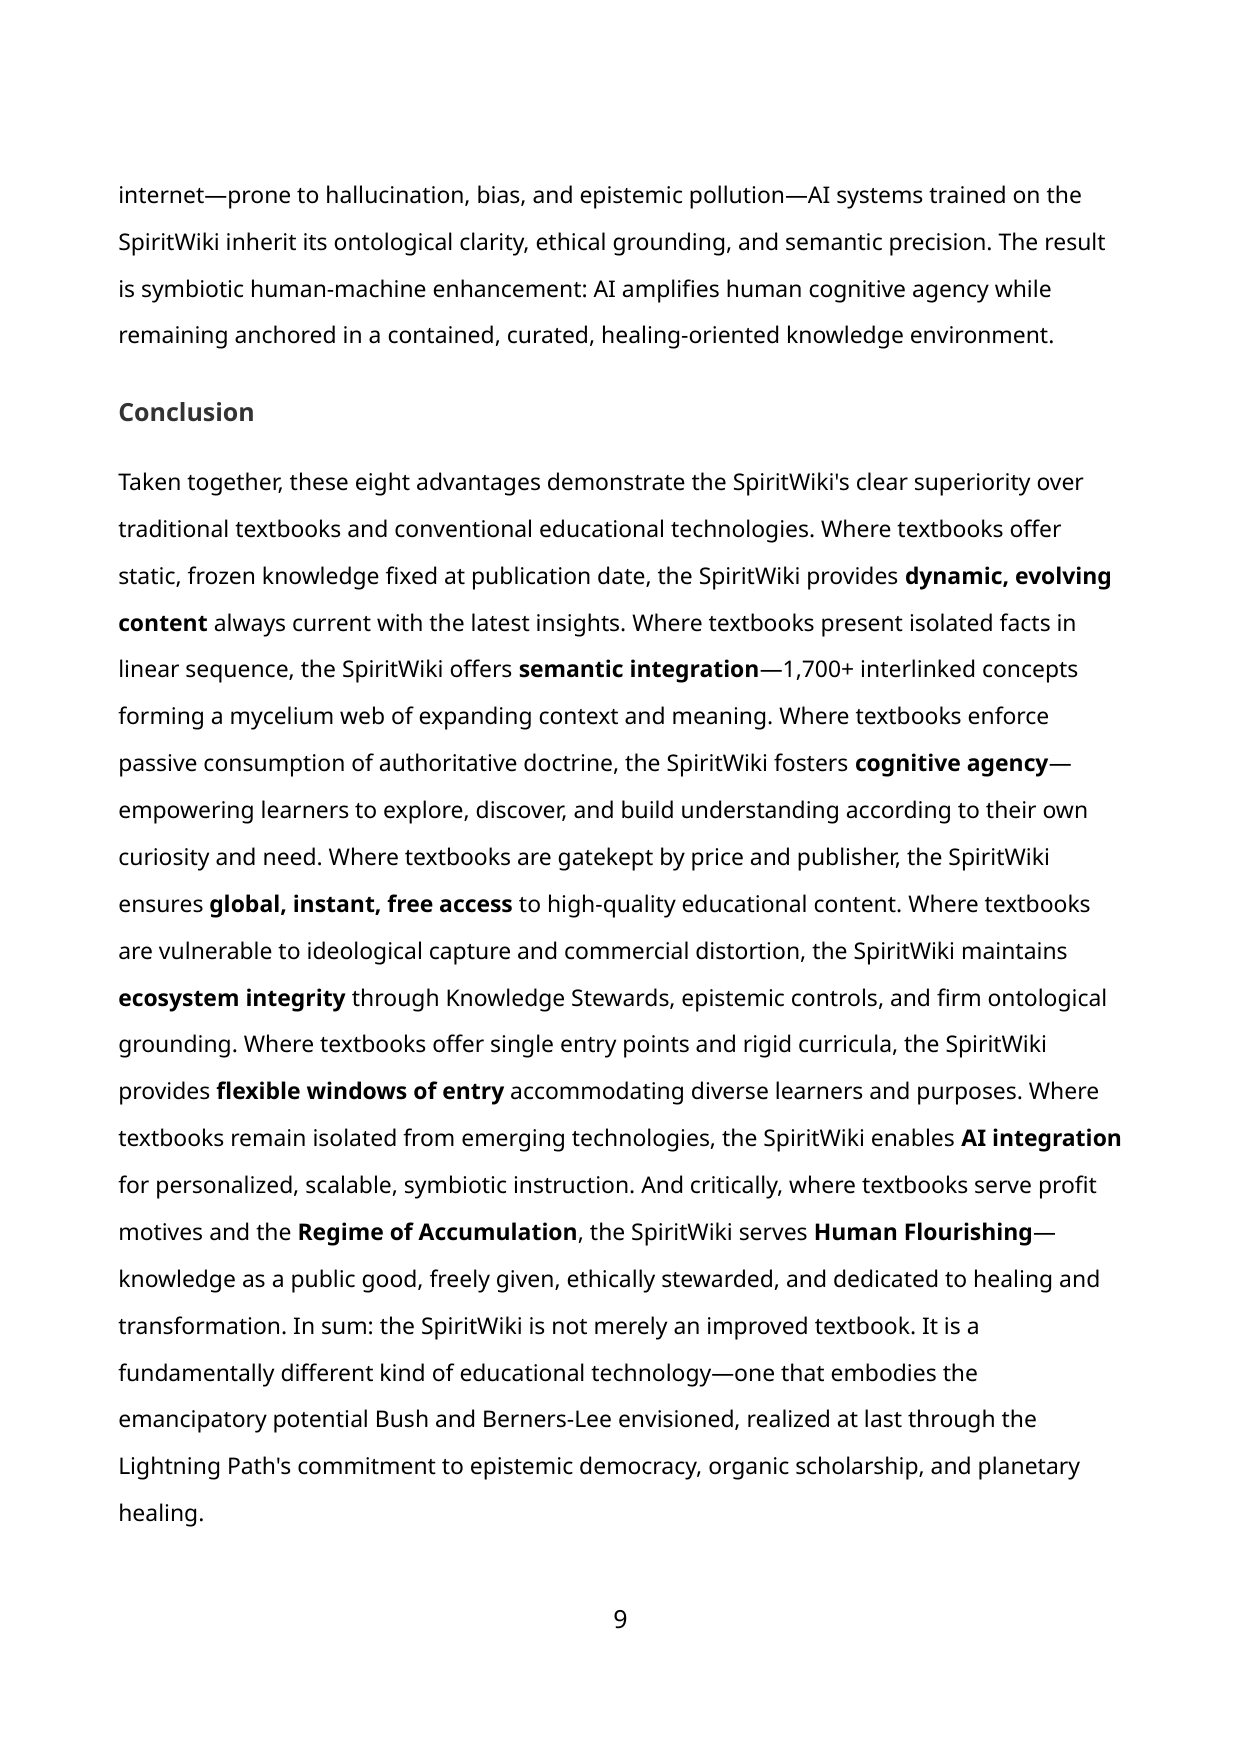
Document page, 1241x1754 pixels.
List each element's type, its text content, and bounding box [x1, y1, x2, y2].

text Taken together, these eight advantages demonstrate the SpiritWiki's clear superiority over traditional textbooks and conventional educational technologies. Where textbooks offer static, frozen knowledge fixed at publication date, the SpiritWiki provides dynamic, evolving content always current with the latest insights. Where textbooks present isolated facts in linear sequence, the SpiritWiki offers semantic integration—1,700+ interlinked concepts forming a mycelium web of expanding context and meaning. Where textbooks enforce passive consumption of authoritative doctrine, the SpiritWiki fosters cognitive agency—empowering learners to explore, discover, and build understanding according to their own curiosity and need. Where textbooks are gatekept by price and publisher, the SpiritWiki ensures global, instant, free access to high-quality educational content. Where textbooks are vulnerable to ideological capture and commercial distortion, the SpiritWiki maintains ecosystem integrity through Knowledge Stewards, epistemic controls, and firm ontological grounding. Where textbooks offer single entry points and rigid curricula, the SpiritWiki provides flexible windows of entry accommodating diverse learners and purposes. Where textbooks remain isolated from emerging technologies, the SpiritWiki enables AI integration for personalized, scalable, symbiotic instruction. And critically, where textbooks serve profit motives and the Regime of Accumulation, the SpiritWiki serves Human Flourishing—knowledge as a public good, freely given, ethically stewarded, and dedicated to healing and transformation. In sum: the SpiritWiki is not merely an improved textbook. It is a fundamentally different kind of educational technology—one that embodies the emancipatory potential Bush and Berners-Lee envisioned, realized at last through the Lightning Path's commitment to epistemic democracy, organic scholarship, and planetary healing. [118, 466, 1122, 1528]
text internet—prone to hallucination, bias, and epistemic pollution—AI systems trained on the SpiritWiki inherit its ontological clarity, ethical grounding, and semantic precision. The result is symbiotic human-machine enhancement: AI amplifies human cognitive agency while remaining anchored in a contained, curated, healing-oriented knowledge environment. [118, 179, 1122, 351]
subtitle Conclusion [118, 395, 1122, 429]
